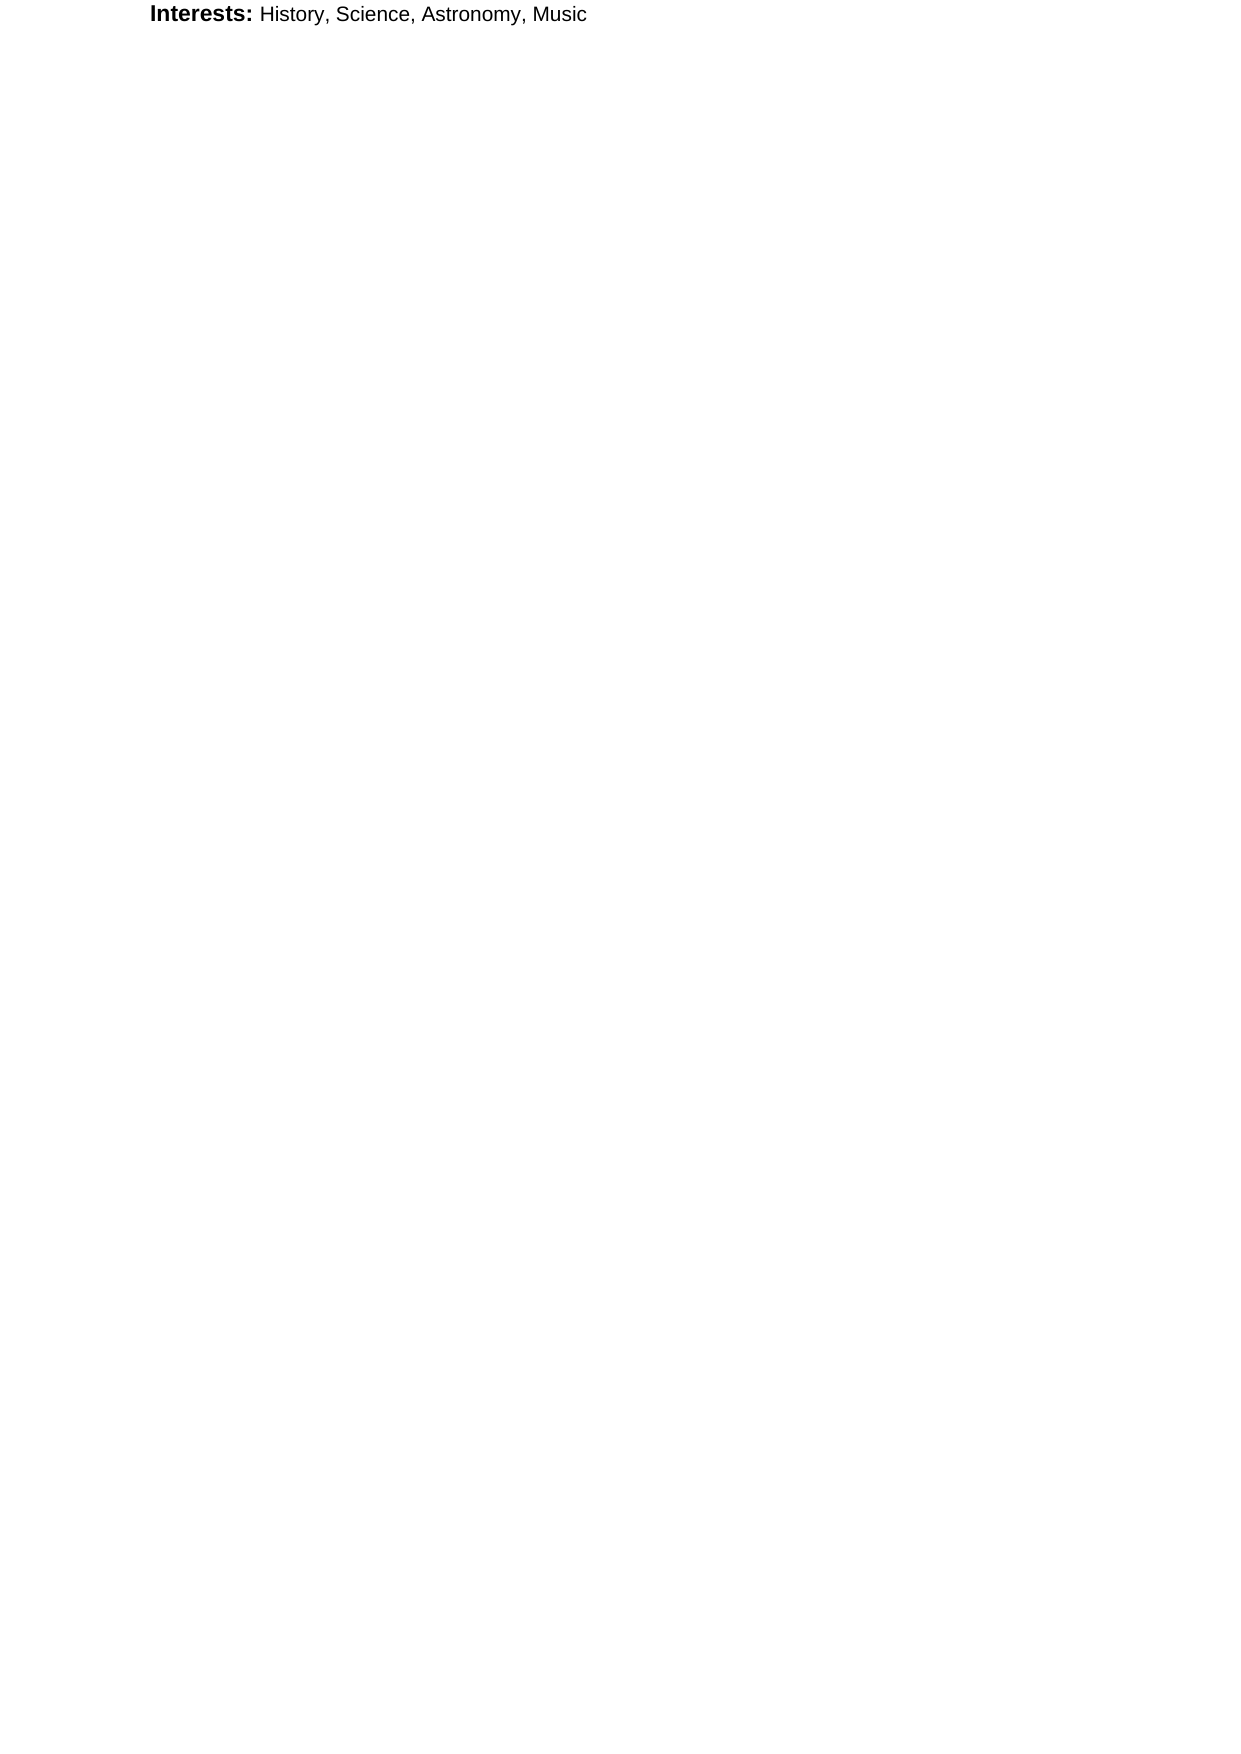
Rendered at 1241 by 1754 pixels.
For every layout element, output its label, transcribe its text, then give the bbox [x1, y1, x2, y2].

text Interests: History, Science, Astronomy, Music [150, 0, 1095, 26]
